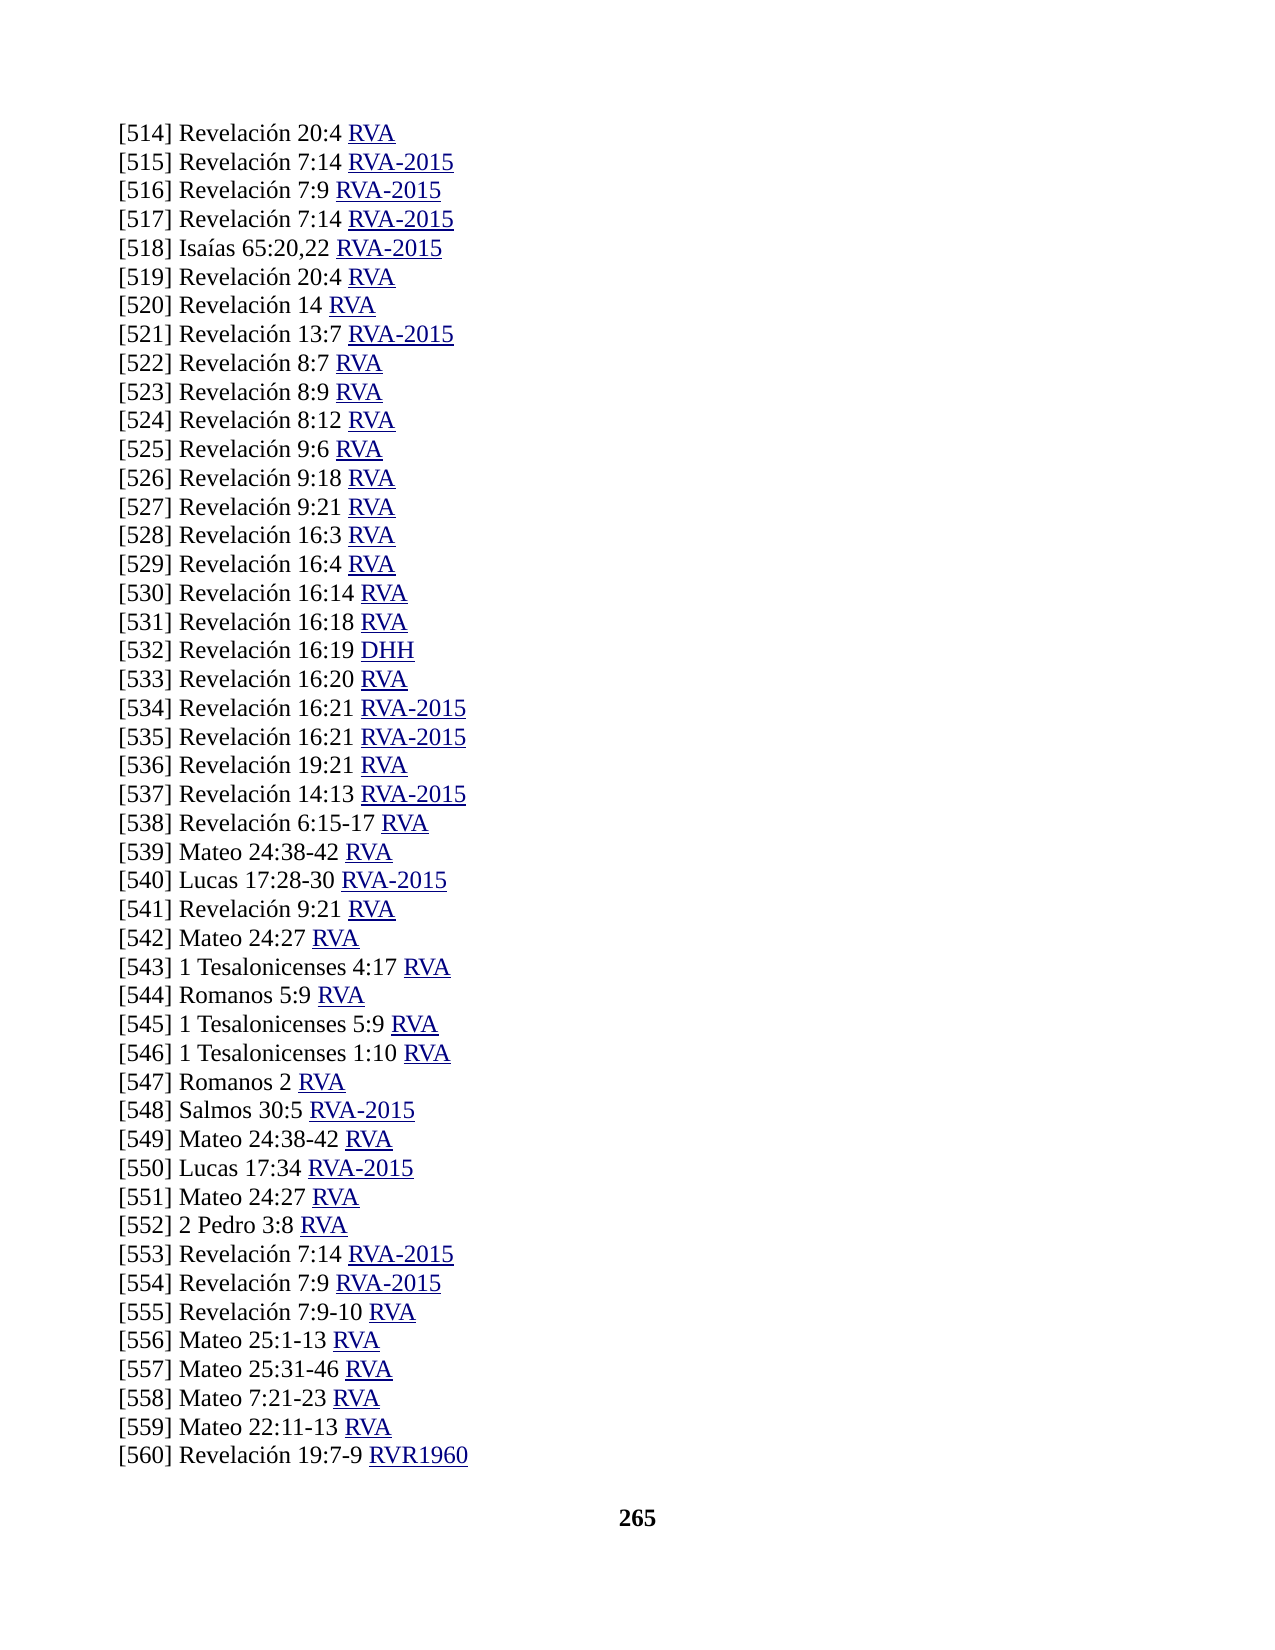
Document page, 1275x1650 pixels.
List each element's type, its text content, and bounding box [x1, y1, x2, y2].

text Revelación 16:21 RVA-2015 [118, 693, 1157, 722]
text Mateo 25:1-13 RVA [118, 1326, 1157, 1354]
text Revelación 16:19 DHH [118, 636, 1157, 664]
text Mateo 24:38-42 RVA [118, 1124, 1157, 1153]
text Revelación 14:13 RVA-2015 [118, 779, 1157, 808]
text Mateo 24:27 RVA [118, 1182, 1157, 1211]
text Revelación 16:18 RVA [118, 607, 1157, 636]
text Revelación 20:4 RVA [118, 118, 1157, 147]
text Revelación 7:14 RVA-2015 [118, 204, 1157, 233]
text Revelación 7:9 RVA-2015 [118, 176, 1157, 204]
text Revelación 13:7 RVA-2015 [118, 319, 1157, 348]
text Revelación 8:9 RVA [118, 377, 1157, 406]
text 1 Tesalonicenses 5:9 RVA [118, 1009, 1157, 1038]
text Revelación 7:9-10 RVA [118, 1297, 1157, 1326]
text Revelación 9:21 RVA [118, 894, 1157, 923]
text Revelación 7:14 RVA-2015 [118, 147, 1157, 176]
text Revelación 16:14 RVA [118, 578, 1157, 607]
text Romanos 2 RVA [118, 1067, 1157, 1096]
text Revelación 19:21 RVA [118, 751, 1157, 779]
text 1 Tesalonicenses 4:17 RVA [118, 952, 1157, 981]
text Mateo 25:31-46 RVA [118, 1354, 1157, 1383]
text Revelación 9:21 RVA [118, 492, 1157, 521]
text Revelación 20:4 RVA [118, 262, 1157, 291]
text Revelación 16:20 RVA [118, 664, 1157, 693]
text Revelación 16:4 RVA [118, 549, 1157, 578]
text Romanos 5:9 RVA [118, 981, 1157, 1009]
text 1 Tesalonicenses 1:10 RVA [118, 1038, 1157, 1067]
text Mateo 7:21-23 RVA [118, 1383, 1157, 1412]
text Lucas 17:28-30 RVA-2015 [118, 866, 1157, 894]
text Revelación 7:14 RVA-2015 [118, 1239, 1157, 1268]
text Revelación 14 RVA [118, 291, 1157, 319]
text Revelación 6:15-17 RVA [118, 808, 1157, 837]
text Revelación 19:7-9 RVR1960 [118, 1441, 1157, 1469]
text Revelación 8:7 RVA [118, 348, 1157, 377]
text Revelación 9:18 RVA [118, 463, 1157, 492]
text Mateo 22:11-13 RVA [118, 1412, 1157, 1441]
text Mateo 24:38-42 RVA [118, 837, 1157, 866]
text Lucas 17:34 RVA-2015 [118, 1153, 1157, 1182]
text Revelación 8:12 RVA [118, 406, 1157, 434]
text Mateo 24:27 RVA [118, 923, 1157, 952]
text Salmos 30:5 RVA-2015 [118, 1096, 1157, 1124]
text Revelación 16:21 RVA-2015 [118, 722, 1157, 751]
text Revelación 16:3 RVA [118, 521, 1157, 549]
text Revelación 7:9 RVA-2015 [118, 1268, 1157, 1297]
text 2 Pedro 3:8 RVA [118, 1211, 1157, 1239]
text Isaías 65:20,22 RVA-2015 [118, 233, 1157, 262]
text Revelación 9:6 RVA [118, 434, 1157, 463]
